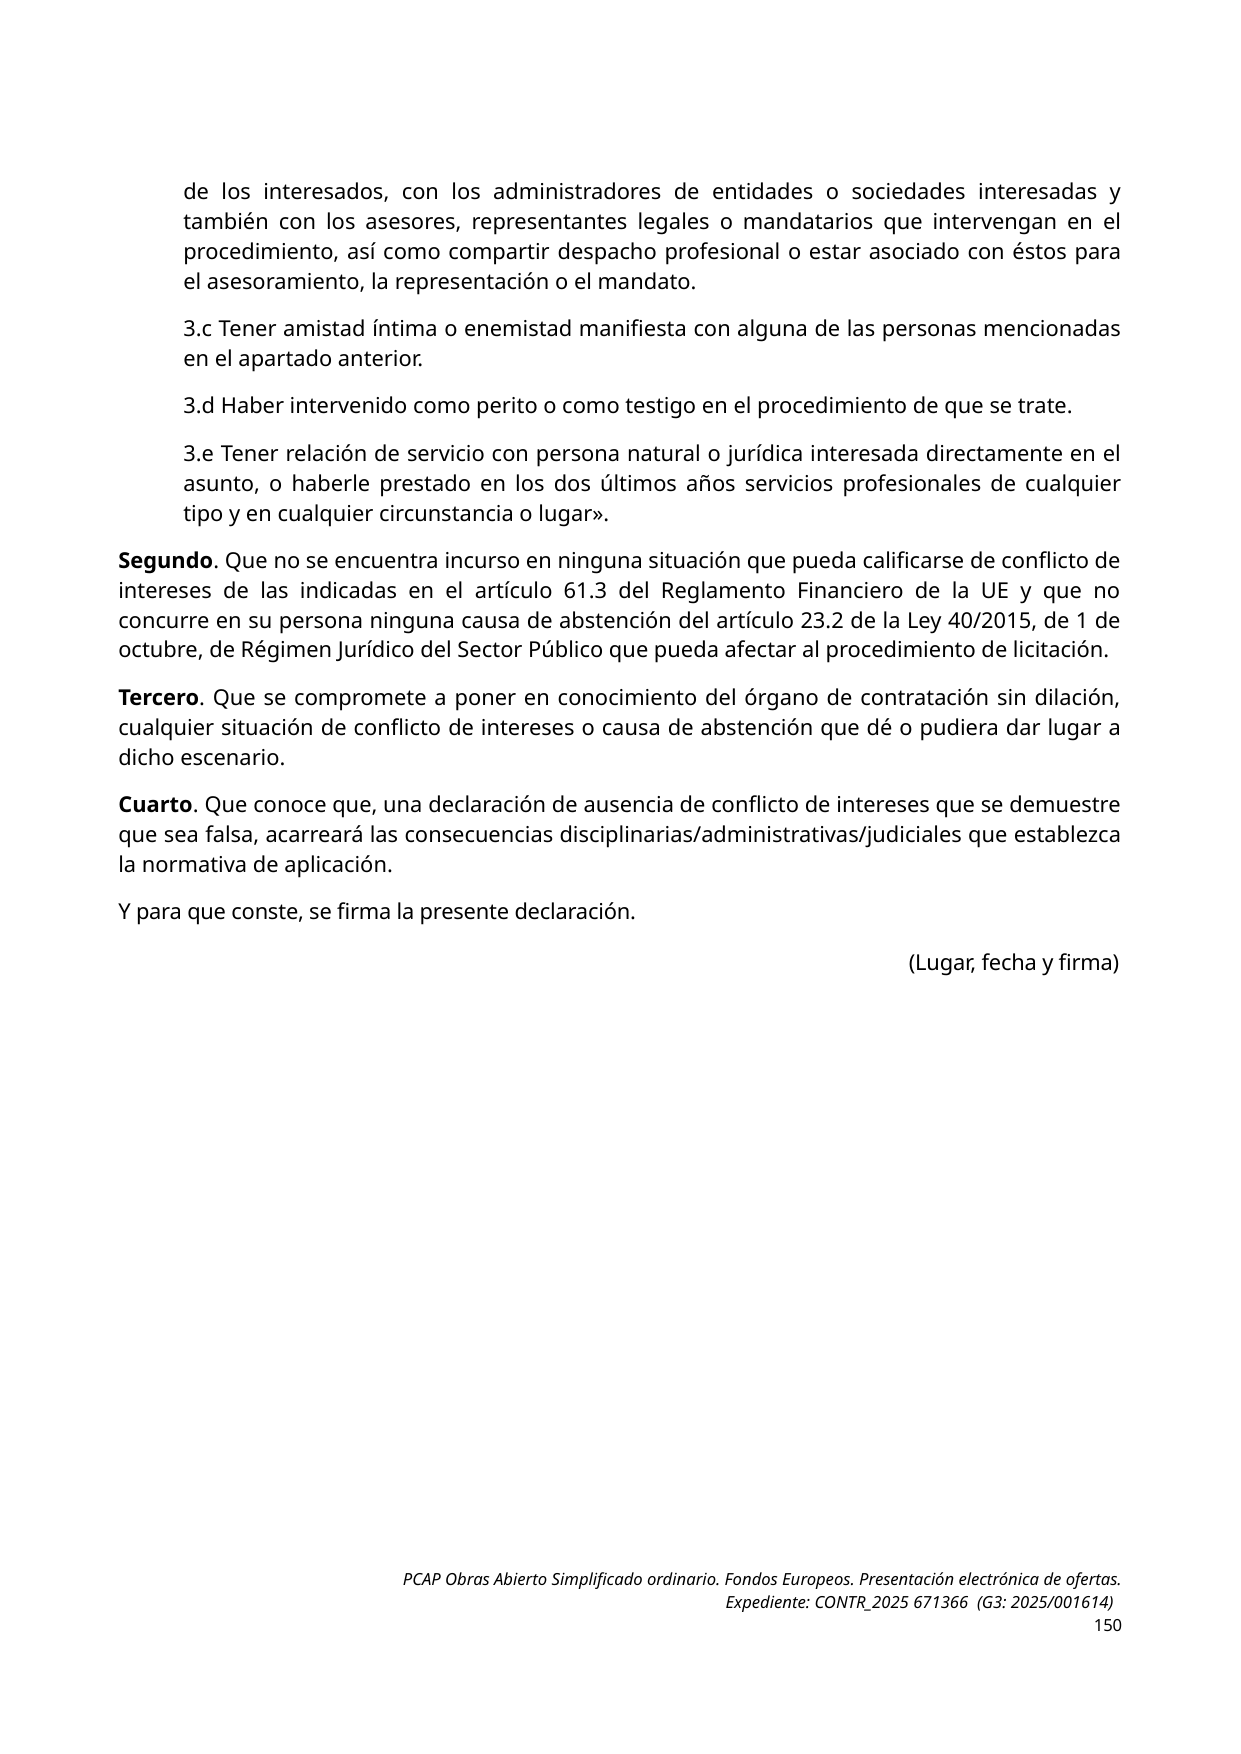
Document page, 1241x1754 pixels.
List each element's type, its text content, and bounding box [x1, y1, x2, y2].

text Segundo. Que no se encuentra incurso en ninguna situación que pueda calificarse de conflicto de intereses de las indicadas en el artículo 61.3 del Reglamento Financiero de la UE y que no concurre en su persona ninguna causa de abstención del artículo 23.2 de la Ley 40/2015, de 1 de octubre, de Régimen Jurídico del Sector Público que pueda afectar al procedimiento de licitación. [118, 545, 1122, 664]
text de los interesados, con los administradores de entidades o sociedades interesadas y también con los asesores, representantes legales o mandatarios que intervengan en el procedimiento, así como compartir despacho profesional o estar asociado con éstos para el asesoramiento, la representación o el mandato. [183, 176, 1122, 296]
text Y para que conste, se firma la presente declaración. [118, 896, 1122, 926]
text 3.c Tener amistad íntima o enemistad manifiesta con alguna de las personas mencionadas en el apartado anterior. [183, 313, 1122, 373]
text 3.e Tener relación de servicio con persona natural o jurídica interesada directamente en el asunto, o haberle prestado en los dos últimos años servicios profesionales de cualquier tipo y en cualquier circunstancia o lugar». [183, 438, 1122, 527]
text (Lugar, fecha y firma) [118, 944, 1122, 979]
text Cuarto. Que conoce que, una declaración de ausencia de conflicto de intereses que se demuestre que sea falsa, acarreará las consecuencias disciplinarias/administrativas/judiciales que establezca la normativa de aplicación. [118, 789, 1122, 878]
text Tercero. Que se compromete a poner en conocimiento del órgano de contratación sin dilación, cualquier situación de conflicto de intereses o causa de abstención que dé o pudiera dar lugar a dicho escenario. [118, 682, 1122, 771]
text 3.d Haber intervenido como perito o como testigo en el procedimiento de que se trate. [183, 391, 1122, 420]
